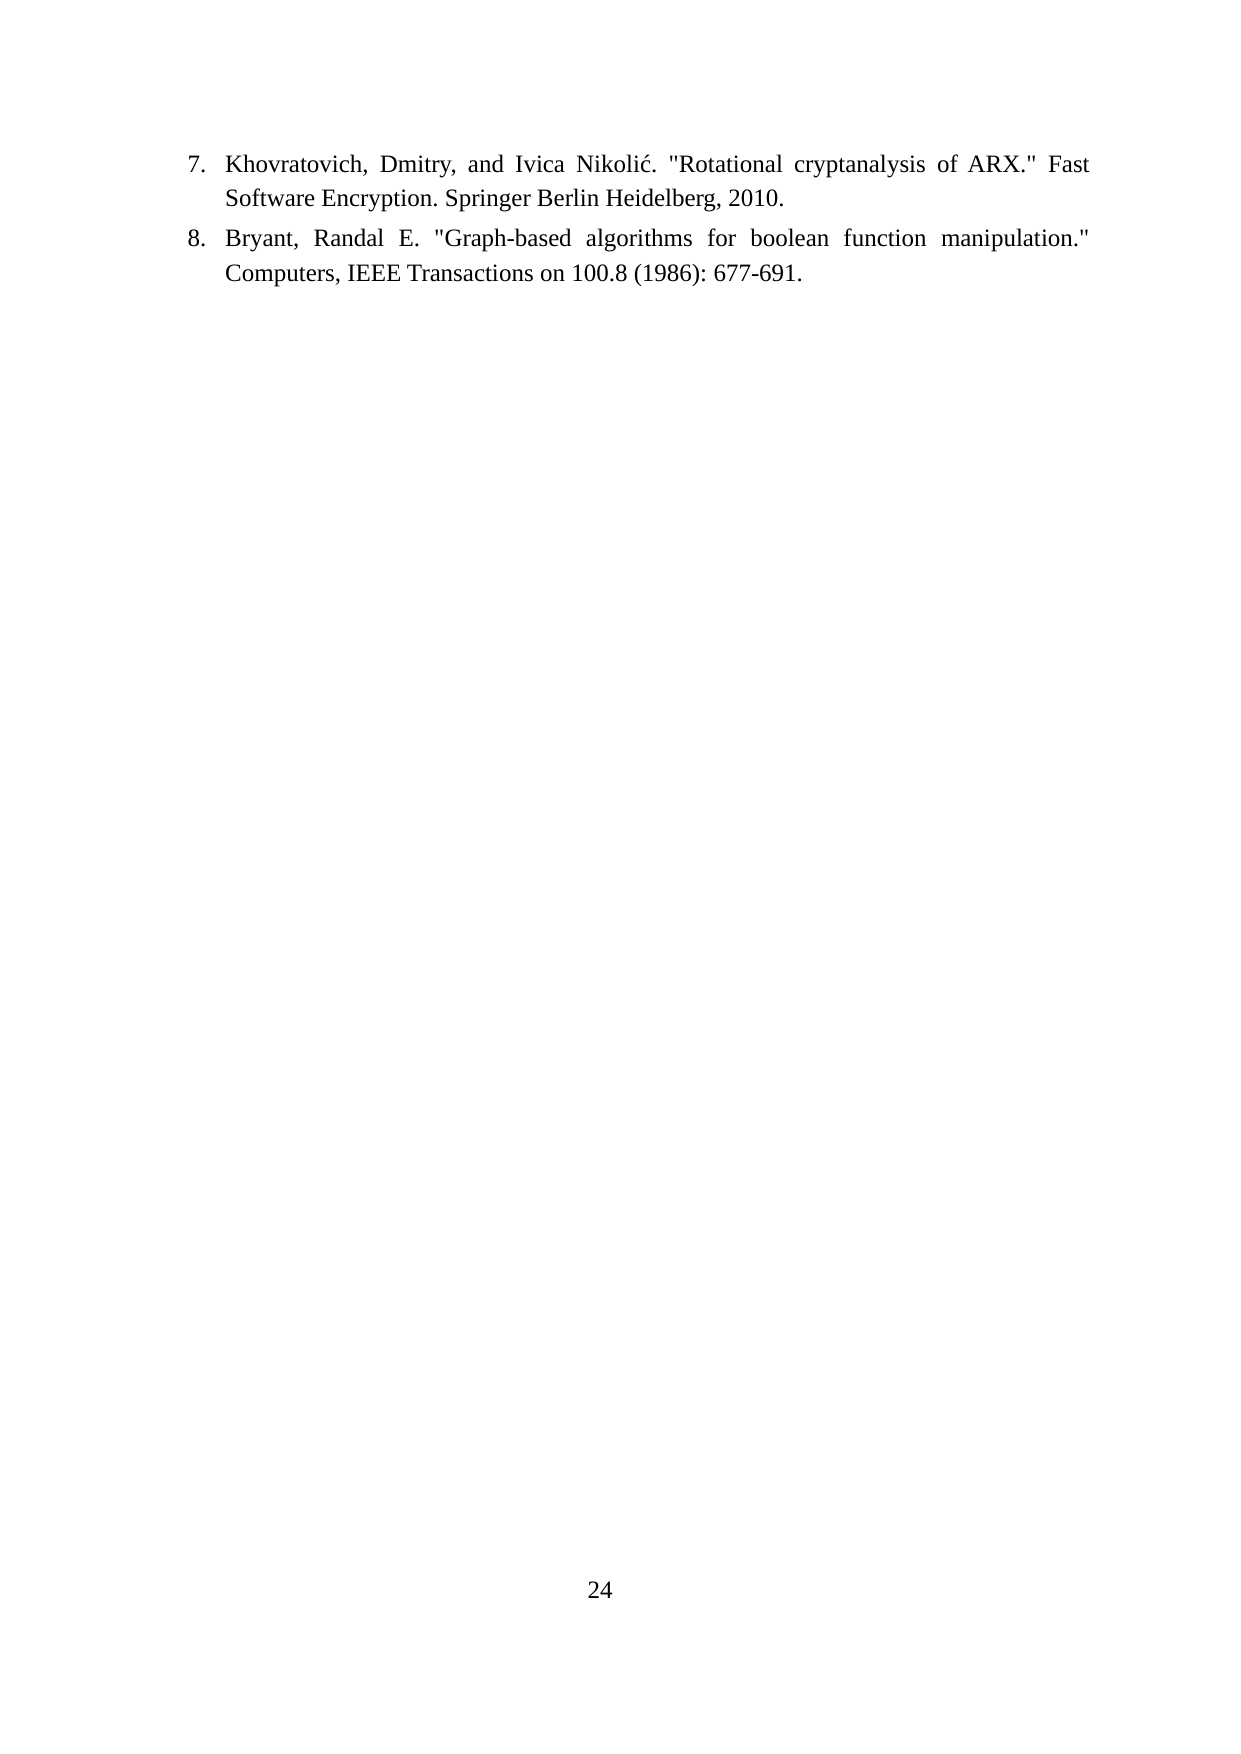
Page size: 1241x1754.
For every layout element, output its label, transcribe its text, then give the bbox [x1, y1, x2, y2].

list Bryant, Randal E. "Graph-based algorithms for boolean function manipulation." Computers, IEEE Transactions on 100.8 (1986): 677-691. [187, 224, 1091, 287]
list Khovratovich, Dmitry, and Ivica Nikolić. "Rotational cryptanalysis of ARX." Fast Software Encryption. Springer Berlin Heidelberg, 2010. [187, 150, 1091, 212]
